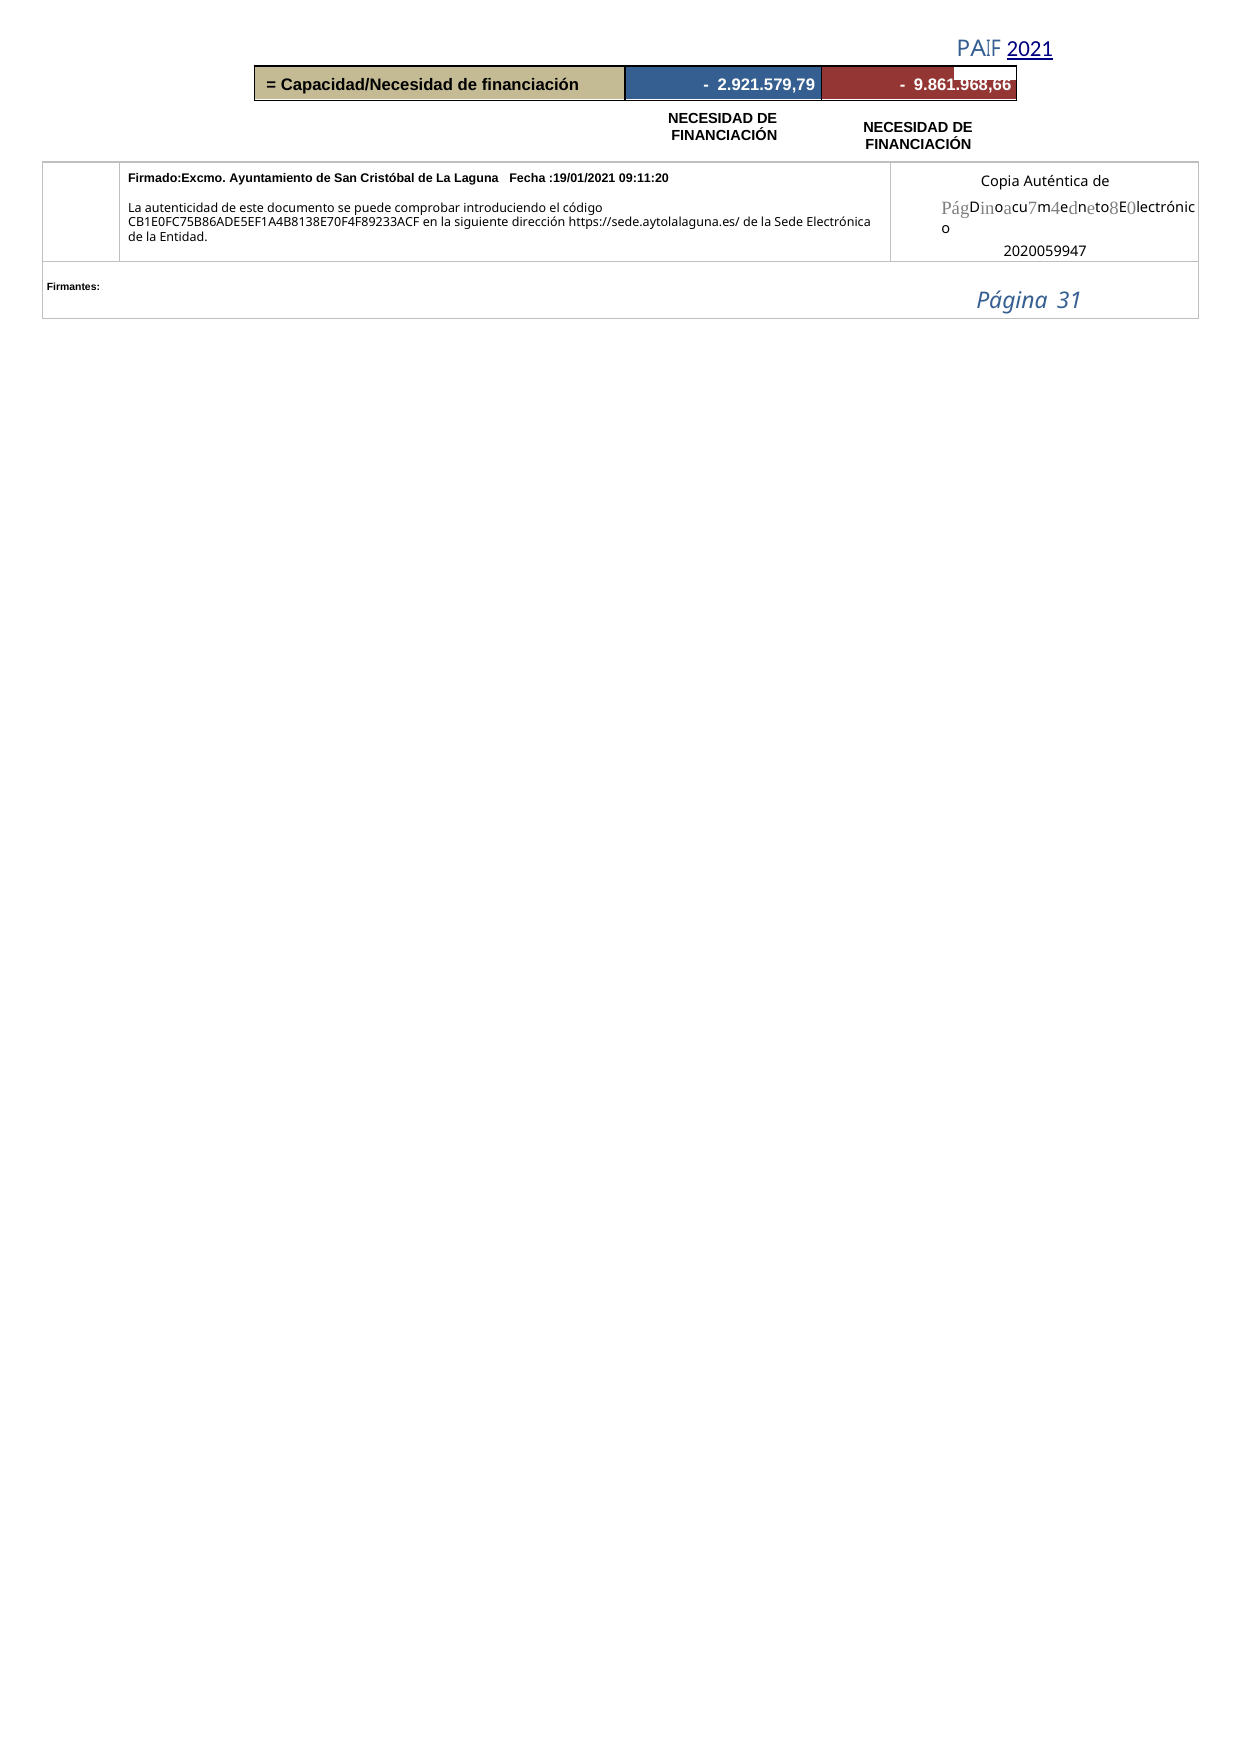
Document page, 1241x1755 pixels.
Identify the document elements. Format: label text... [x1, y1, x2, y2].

table_cell - 9.861.968,66 [822, 67, 1016, 99]
table_header Firmado:Excmo. Ayuntamiento de San Cristóbal de La Laguna Fecha :19/01/2021 09:11:20 La autenticidad de este documento se puede comprobar introduciendo el código CB1E0FC75B86ADE5EF1A4B8138E70F4F89233ACF en la siguiente dirección https://sede.aytolalaguna.es/ de la Sede Electrónica de la Entidad. [120, 163, 890, 261]
table_header Copia Auténtica de PágDinoacu7m4edneto8E0lectrónico 2020059947 [891, 163, 1198, 261]
table_header [43, 163, 119, 261]
text NECESIDAD DE FINANCIACIÓN [667, 109, 777, 143]
table_cell = Capacidad/Necesidad de financiación [255, 67, 624, 99]
text NECESIDAD DE FINANCIACIÓN [863, 119, 974, 152]
table_cell Firmantes: Página 31 [43, 262, 1198, 318]
table_cell - 2.921.579,79 [626, 67, 821, 99]
